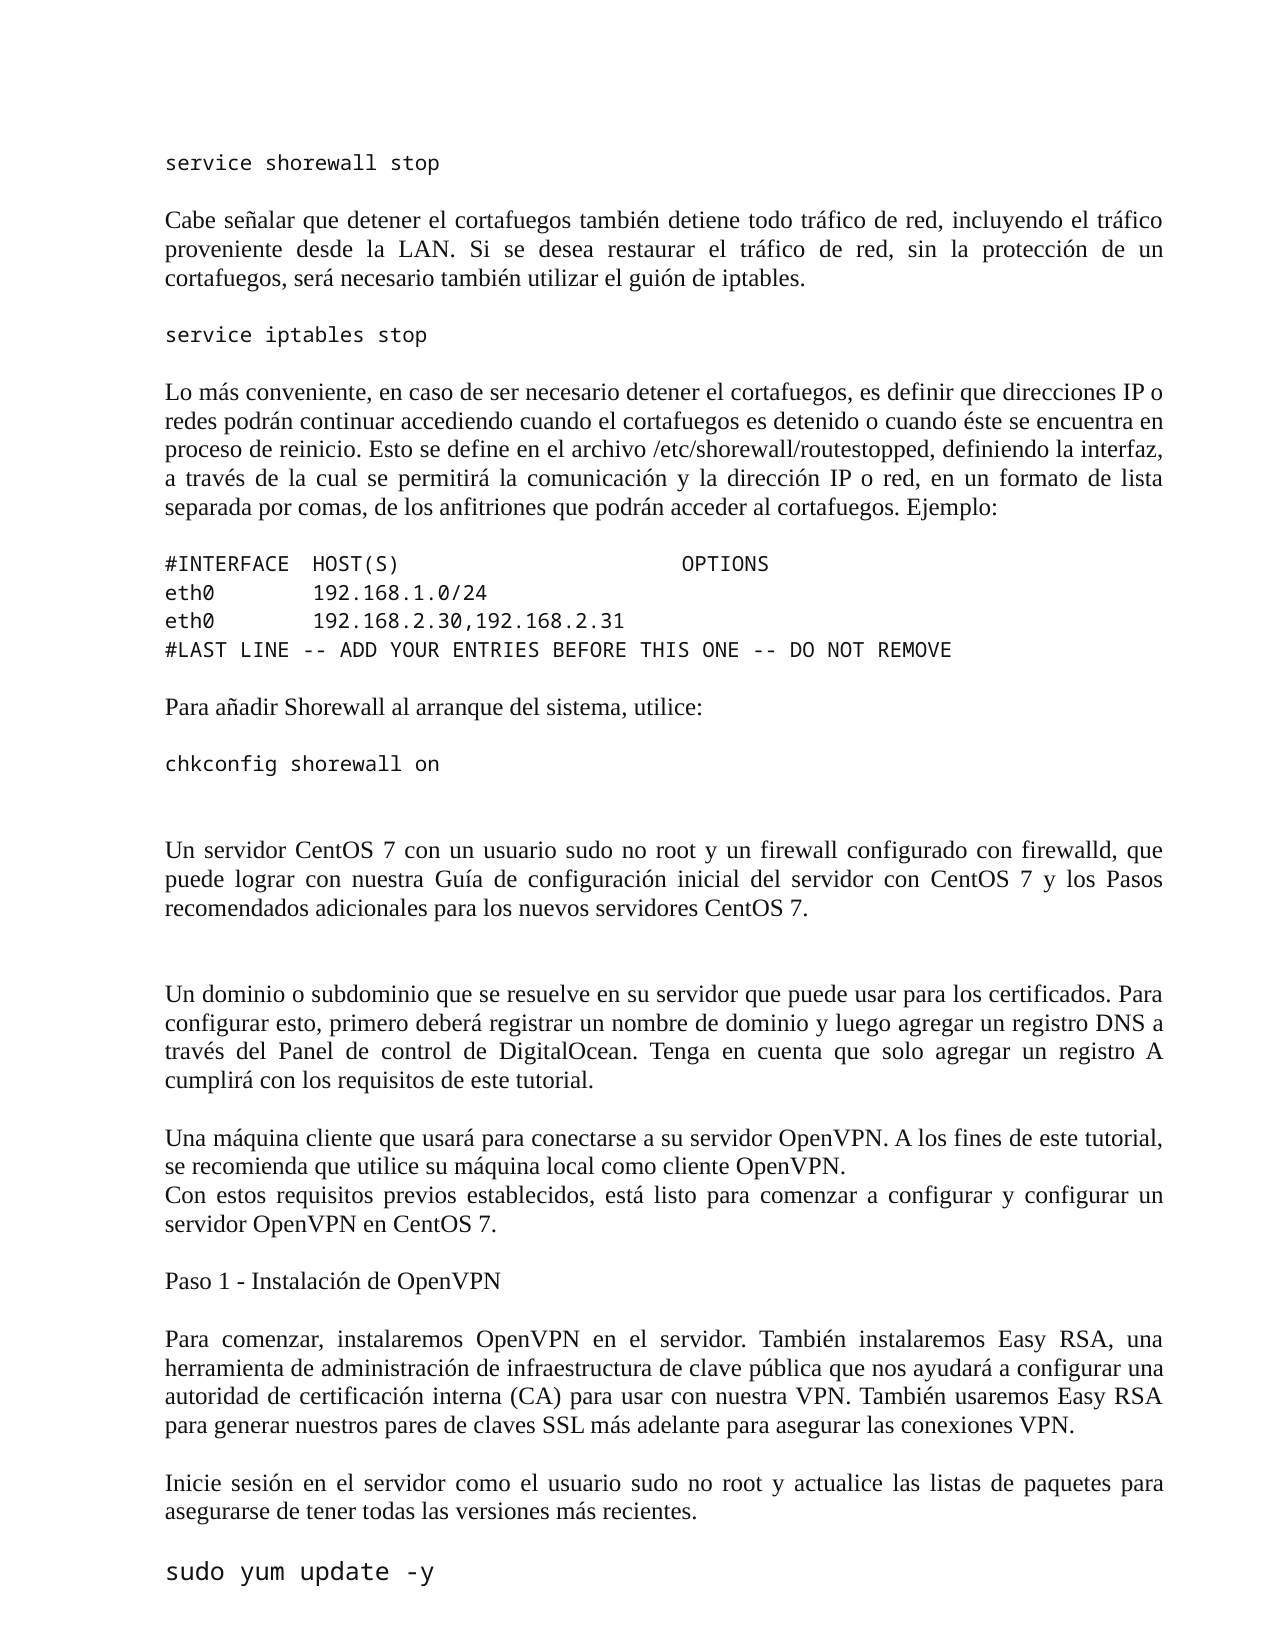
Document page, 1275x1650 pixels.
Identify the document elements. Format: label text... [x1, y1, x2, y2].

text Paso 1 - Instalación de OpenVPN [164, 1266, 1164, 1295]
text Un dominio o subdominio que se resuelve en su servidor que puede usar para los certificados. Para configurar esto, primero deberá registrar un nombre de dominio y luego agregar un registro DNS a través del Panel de control de DigitalOcean. Tenga en cuenta que solo agregar un registro A cumplirá con los requisitos de este tutorial. [164, 979, 1164, 1094]
text Lo más conveniente, en caso de ser necesario detener el cortafuegos, es definir que direcciones IP o redes podrán continuar accediendo cuando el cortafuegos es detenido o cuando éste se encuentra en proceso de reinicio. Esto se define en el archivo /etc/shorewall/routestopped, definiendo la interfaz, a través de la cual se permitirá la comunicación y la dirección IP o red, en un formato de lista separada por comas, de los anfitriones que podrán acceder al cortafuegos. Ejemplo: [164, 377, 1164, 521]
text service shorewall stop [164, 148, 1164, 176]
text Inicie sesión en el servidor como el usuario sudo no root y actualice las listas de paquetes para asegurarse de tener todas las versiones más recientes. [164, 1468, 1164, 1525]
text eth0 192.168.1.0/24 [164, 578, 1164, 606]
text Para comenzar, instalaremos OpenVPN en el servidor. También instalaremos Easy RSA, una herramienta de administración de infraestructura de clave pública que nos ayudará a configurar una autoridad de certificación interna (CA) para usar con nuestra VPN. También usaremos Easy RSA para generar nuestros pares de claves SSL más adelante para asegurar las conexiones VPN. [164, 1324, 1164, 1439]
text Un servidor CentOS 7 con un usuario sudo no root y un firewall configurado con firewalld, que puede lograr con nuestra Guía de configuración inicial del servidor con CentOS 7 y los Pasos recomendados adicionales para los nuevos servidores CentOS 7. [164, 835, 1164, 921]
text Con estos requisitos previos establecidos, está listo para comenzar a configurar y configurar un servidor OpenVPN en CentOS 7. [164, 1180, 1164, 1238]
text Para añadir Shorewall al arranque del sistema, utilice: [164, 692, 1164, 720]
text #INTERFACE HOST(S) OPTIONS [164, 549, 1164, 578]
text eth0 192.168.2.30,192.168.2.31 [164, 606, 1164, 635]
text #LAST LINE -- ADD YOUR ENTRIES BEFORE THIS ONE -- DO NOT REMOVE [164, 635, 1164, 663]
text Cabe señalar que detener el cortafuegos también detiene todo tráfico de red, incluyendo el tráfico proveniente desde la LAN. Si se desea restaurar el tráfico de red, sin la protección de un cortafuegos, será necesario también utilizar el guión de iptables. [164, 205, 1164, 291]
text service iptables stop [164, 320, 1164, 348]
text sudo yum update -y [164, 1554, 1164, 1588]
text chkconfig shorewall on [164, 749, 1164, 778]
text Una máquina cliente que usará para conectarse a su servidor OpenVPN. A los fines de este tutorial, se recomienda que utilice su máquina local como cliente OpenVPN. [164, 1123, 1164, 1180]
